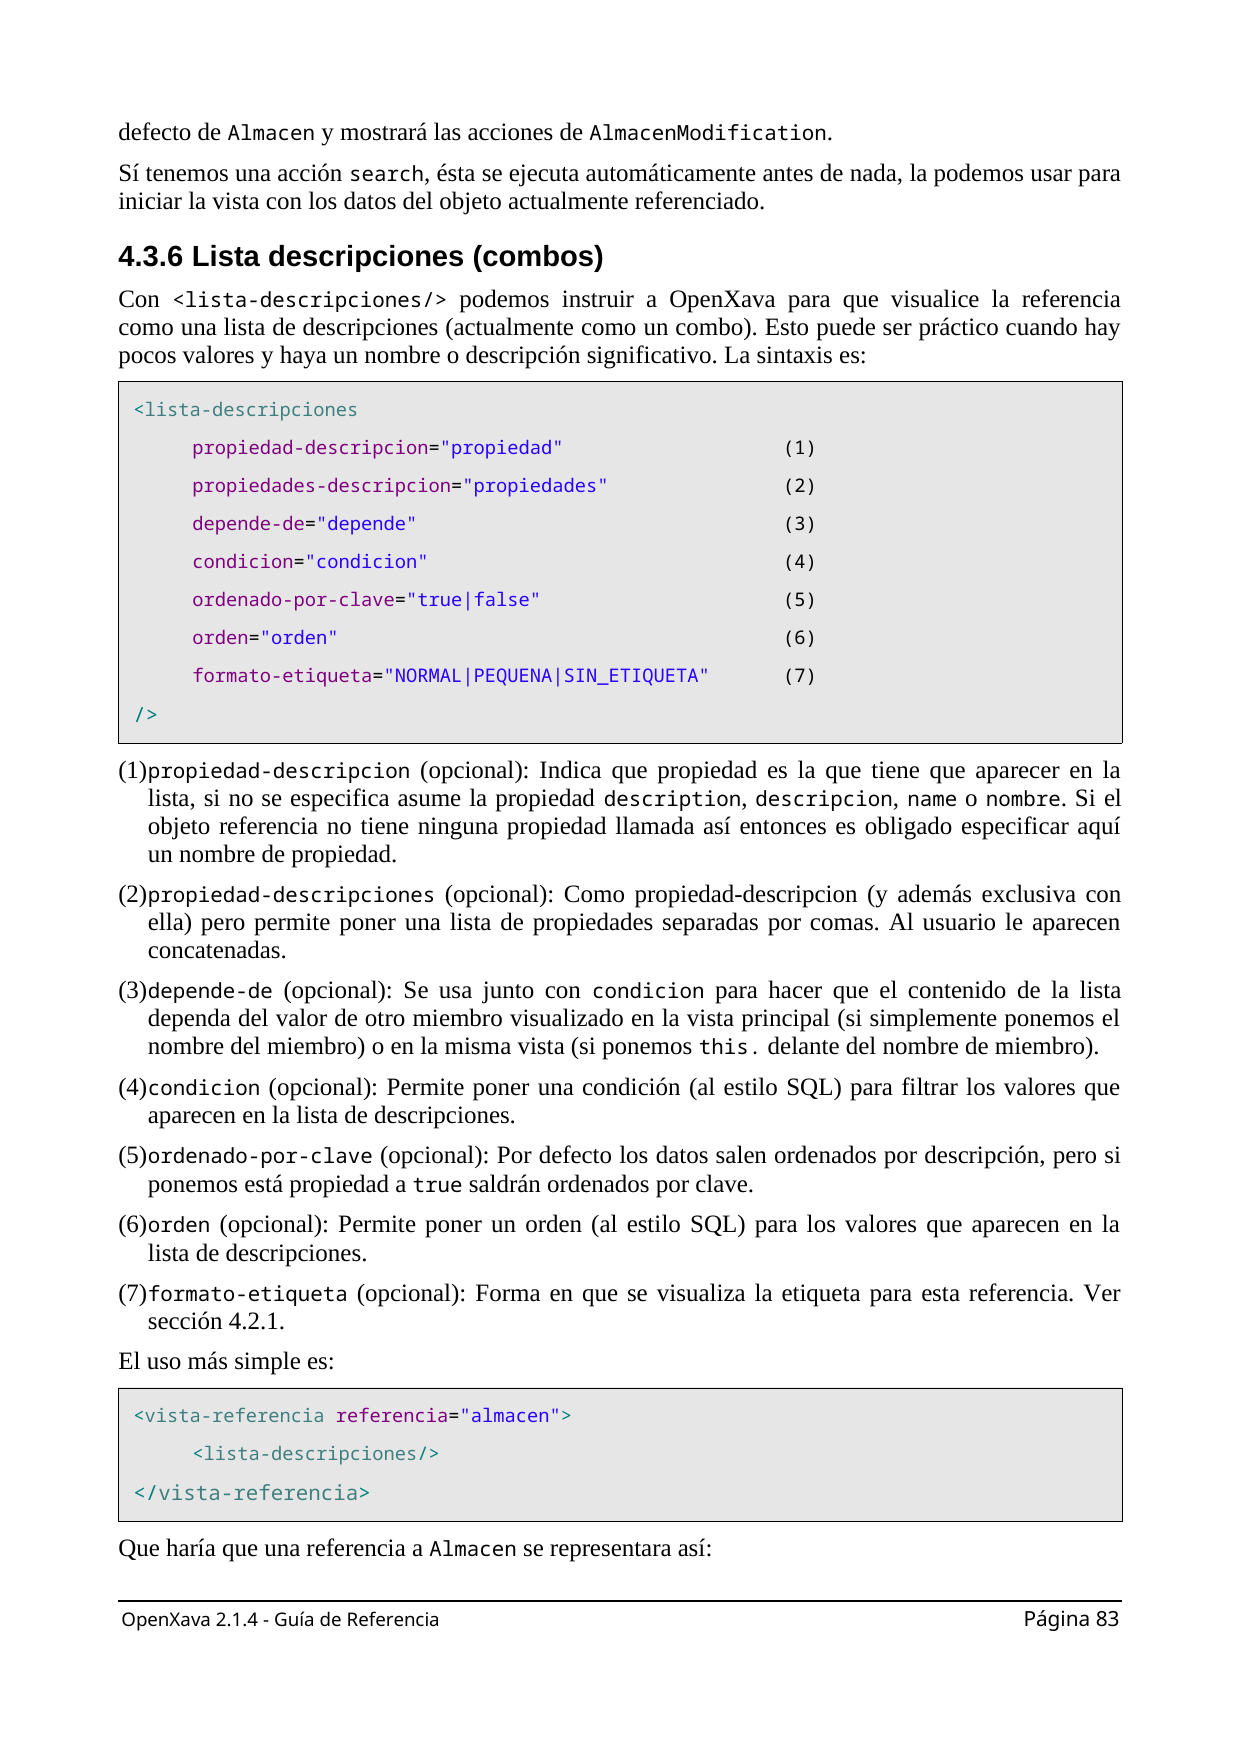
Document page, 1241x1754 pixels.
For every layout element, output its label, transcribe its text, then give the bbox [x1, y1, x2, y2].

text <lista-descripciones [119, 382, 1122, 419]
text <lista-descripciones/> [119, 1426, 1122, 1463]
text Sí tenemos una acción search, ésta se ejecuta automáticamente antes de nada, la podemos usar para iniciar la vista con los datos del objeto actualmente referenciado. [118, 159, 1122, 215]
text /> [119, 685, 1122, 743]
text defecto de Almacen y mostrará las acciones de AlmacenModification. [118, 118, 1122, 146]
text formato-etiqueta="NORMAL|PEQUENA|SIN_ETIQUETA" (7) [119, 647, 1122, 685]
list ordenado-por-clave (opcional): Por defecto los datos salen ordenados por descripción, pero si ponemos está propiedad a true saldrán ordenados por clave. [118, 1141, 1122, 1198]
text El uso más simple es: [118, 1347, 1122, 1375]
text <vista-referencia referencia="almacen"> [119, 1389, 1122, 1426]
list orden (opcional): Permite poner un orden (al estilo SQL) para los valores que aparecen en la lista de descripciones. [118, 1210, 1122, 1266]
text depende-de="depende" (3) [119, 495, 1122, 533]
text condicion="condicion" (4) [119, 533, 1122, 571]
list propiedad-descripciones (opcional): Como propiedad-descripcion (y además exclusiva con ella) pero permite poner una lista de propiedades separadas por comas. Al usuario le aparecen concatenadas. [118, 880, 1122, 964]
text </vista-referencia> [119, 1463, 1122, 1521]
text Que haría que una referencia a Almacen se representara así: [118, 1534, 1122, 1562]
list propiedad-descripcion (opcional): Indica que propiedad es la que tiene que aparecer en la lista, si no se especifica asume la propiedad description, descripcion, name o nombre. Si el objeto referencia no tiene ninguna propiedad llamada así entonces es obligado especificar aquí un nombre de propiedad. [118, 756, 1122, 868]
subtitle Lista descripciones (combos) [118, 240, 1122, 272]
text Con <lista-descripciones/> podemos instruir a OpenXava para que visualice la referencia como una lista de descripciones (actualmente como un combo). Esto puede ser práctico cuando hay pocos valores y haya un nombre o descripción significativo. La sintaxis es: [118, 285, 1122, 369]
list depende-de (opcional): Se usa junto con condicion para hacer que el contenido de la lista dependa del valor de otro miembro visualizado en la vista principal (si simplemente ponemos el nombre del miembro) o en la misma vista (si ponemos this. delante del nombre de miembro). [118, 976, 1122, 1061]
text orden="orden" (6) [119, 609, 1122, 647]
list formato-etiqueta (opcional): Forma en que se visualiza la etiqueta para esta referencia. Ver sección 4.2.1. [118, 1279, 1122, 1335]
text ordenado-por-clave="true|false" (5) [119, 571, 1122, 609]
text propiedades-descripcion="propiedades" (2) [119, 457, 1122, 495]
list condicion (opcional): Permite poner una condición (al estilo SQL) para filtrar los valores que aparecen en la lista de descripciones. [118, 1073, 1122, 1129]
text propiedad-descripcion="propiedad" (1) [119, 419, 1122, 457]
